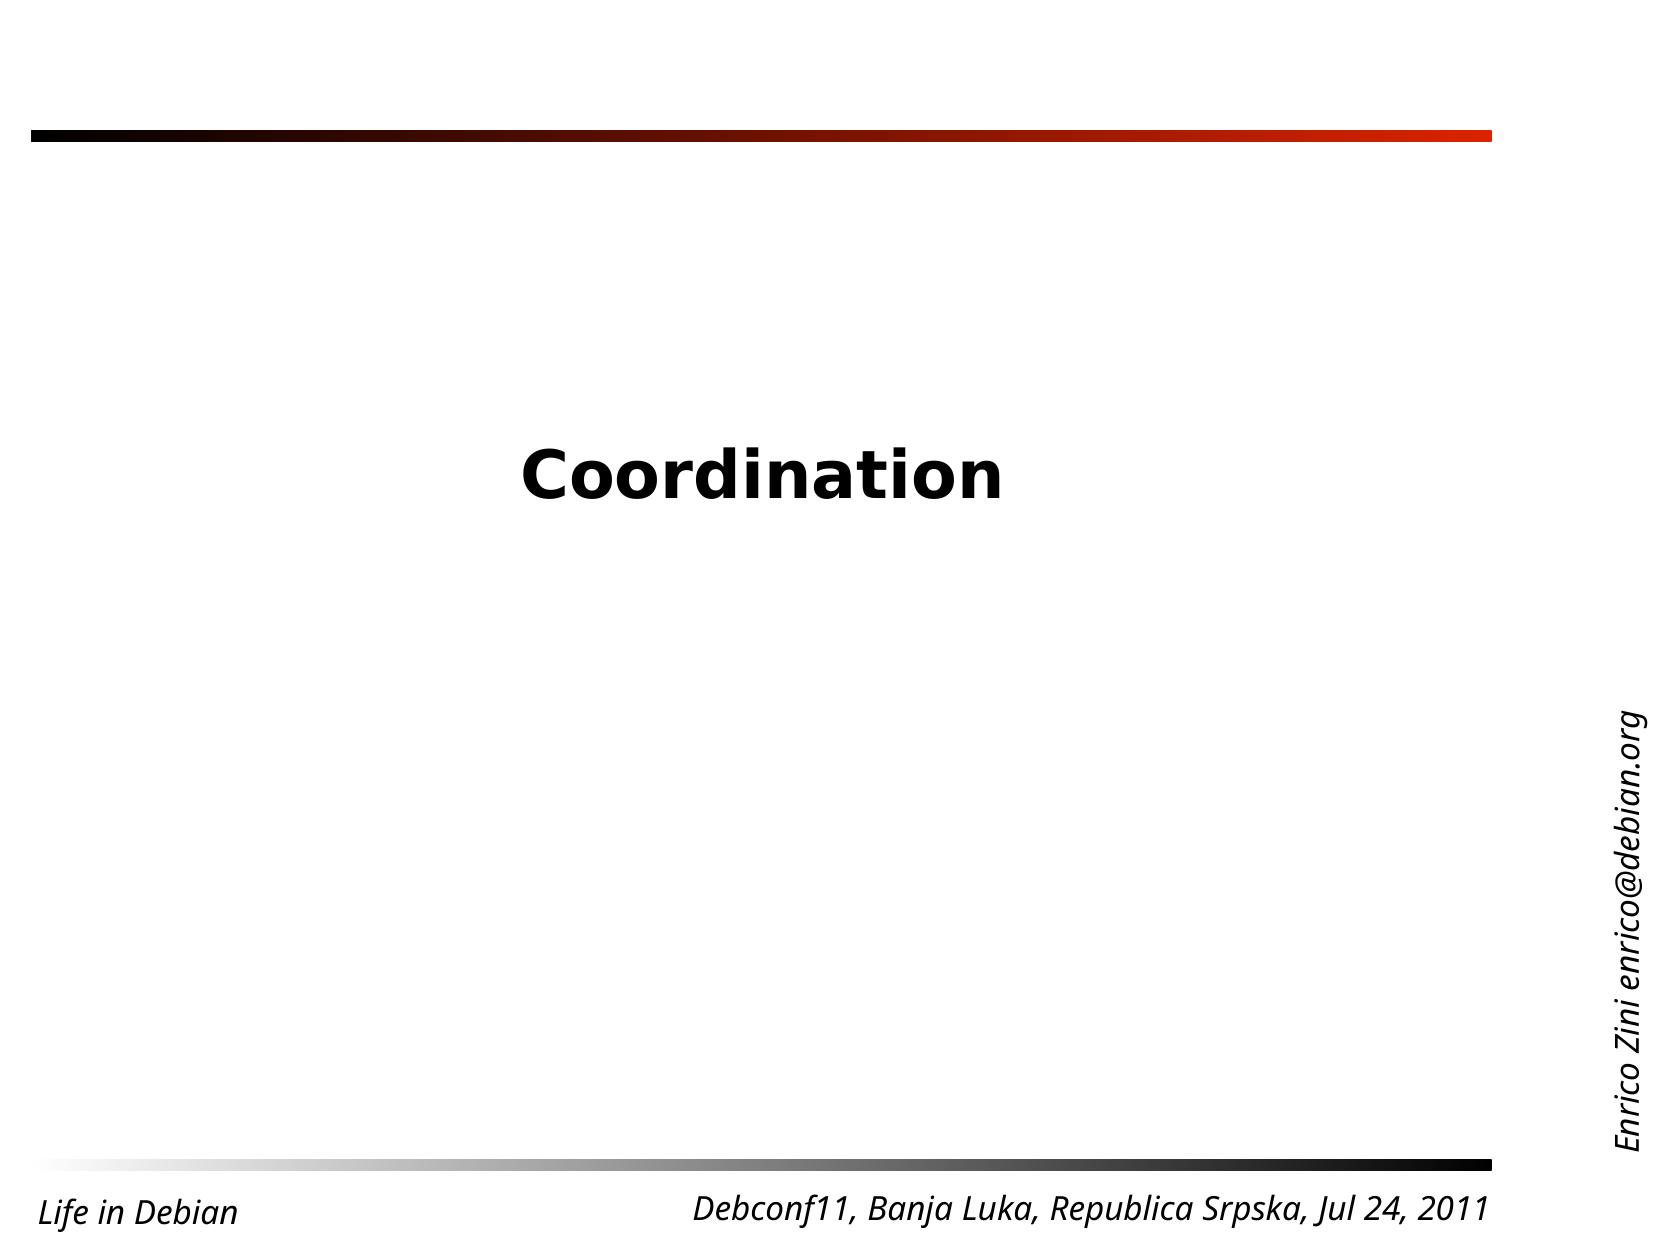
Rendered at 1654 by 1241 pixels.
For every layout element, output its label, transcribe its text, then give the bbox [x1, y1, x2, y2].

text_box Coordination [30, 436, 1495, 515]
